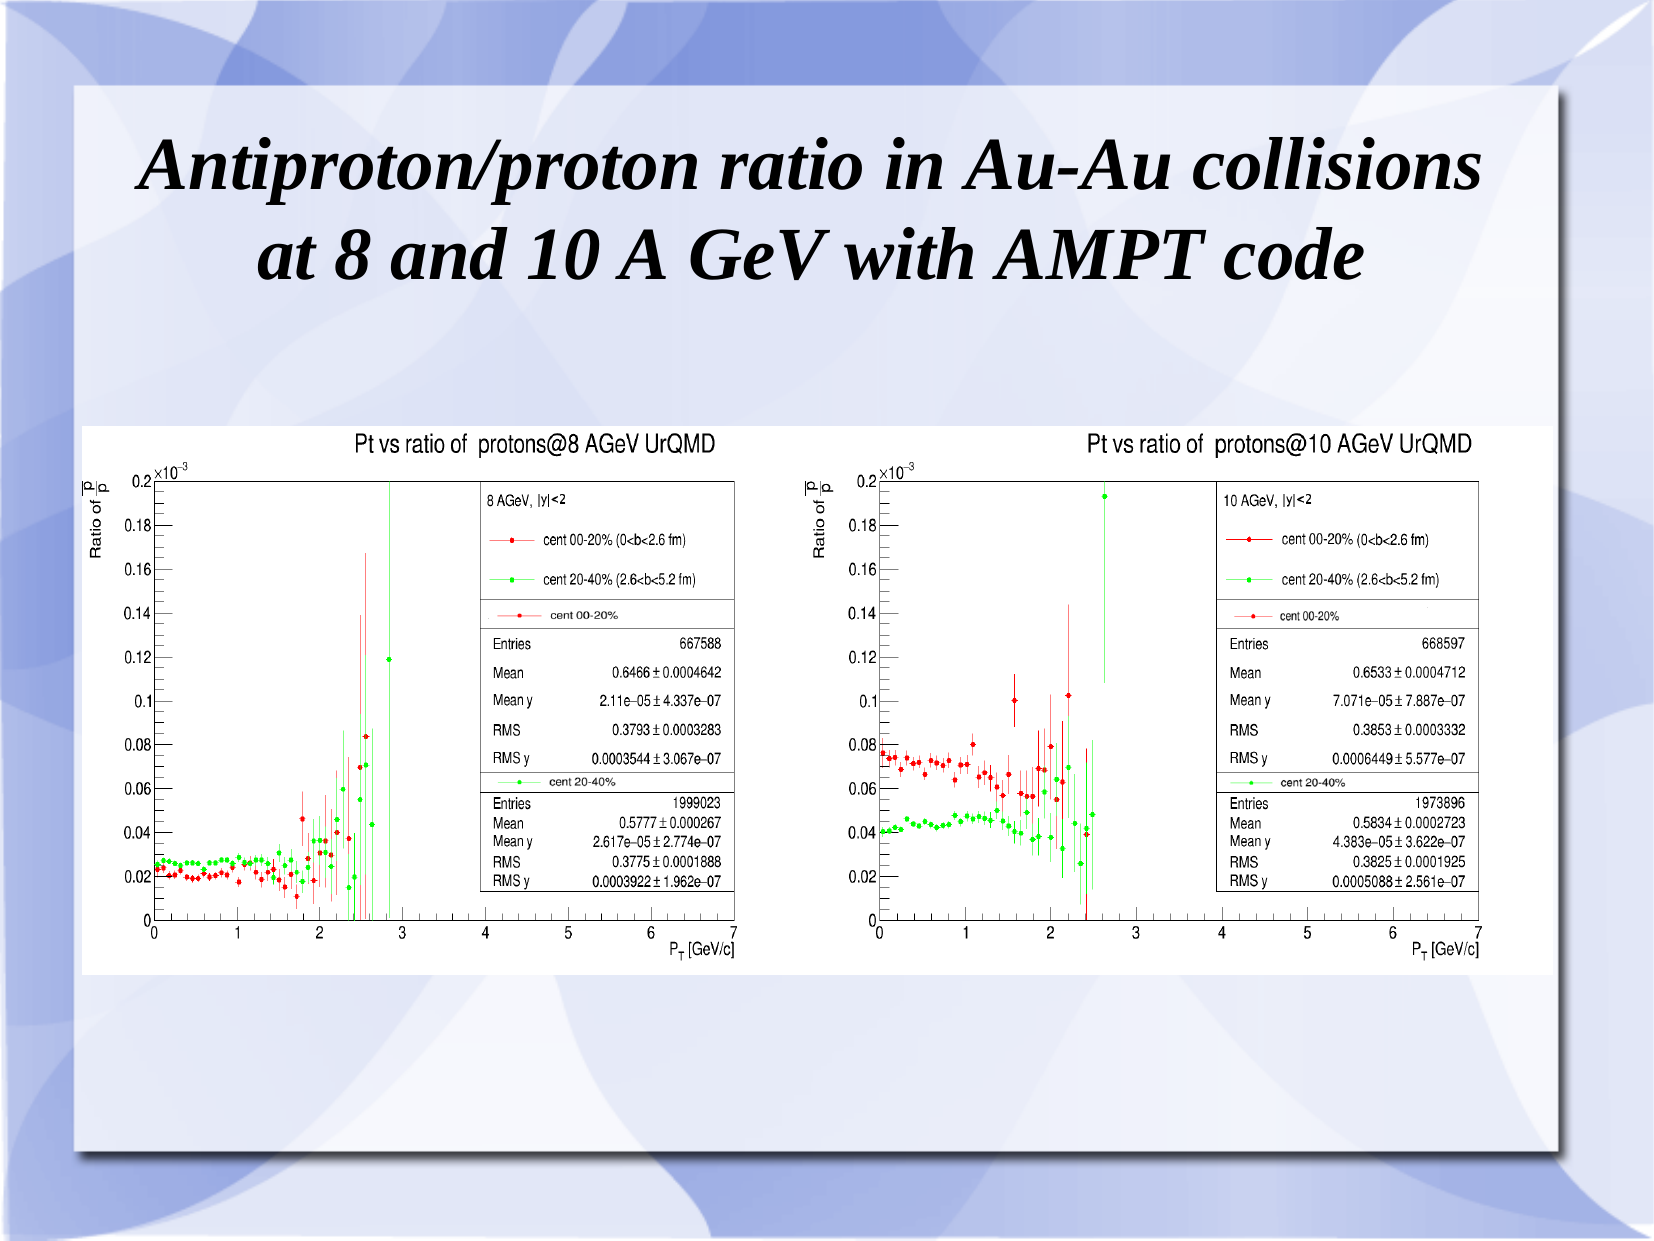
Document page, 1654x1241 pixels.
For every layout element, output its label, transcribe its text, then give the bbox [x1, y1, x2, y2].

title Antiproton/proton ratio in Au-Au collisions at 8 and 10 A GeV with AMPT code [70, 91, 1553, 312]
picture [82, 426, 1553, 976]
